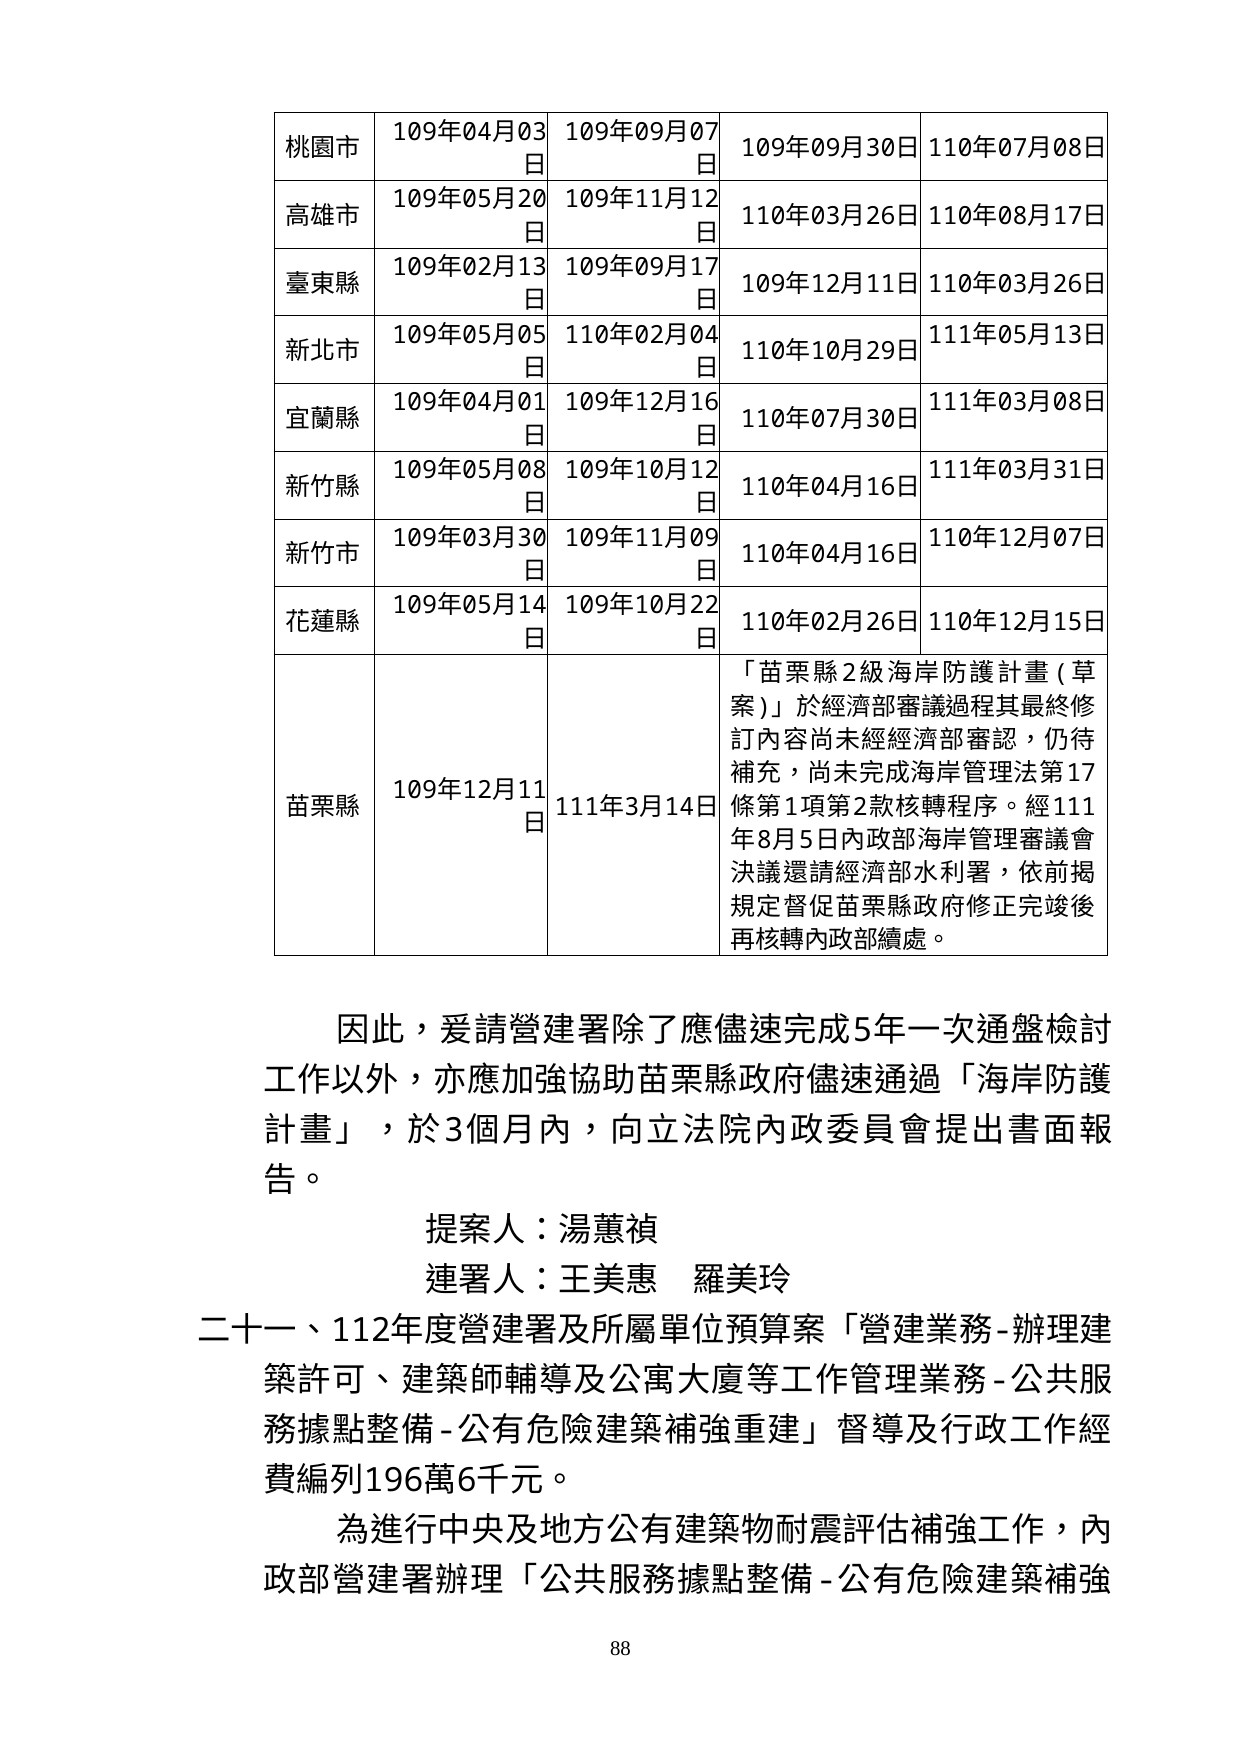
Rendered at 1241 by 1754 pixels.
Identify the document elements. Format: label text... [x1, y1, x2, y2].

table_cell 110年04月16日 [720, 452, 920, 518]
table_cell 110年07月08日 [921, 113, 1107, 180]
table_cell 109年05月14日 [375, 587, 547, 654]
table_cell 111年3月14日 [548, 655, 719, 955]
table_cell 111年03月08日 [921, 384, 1107, 451]
table_cell 新竹市 [275, 520, 374, 586]
table_cell 花蓮縣 [275, 587, 374, 654]
table_cell 「苗栗縣2級海岸防護計畫(草案)」於經濟部審議過程其最終修訂內容尚未經經濟部審認，仍待補充，尚未完成海岸管理法第17條第1項第2款核轉程序。經111年8月5日內政部海岸管理審議會決議還請經濟部水利署，依前揭規定督促苗栗縣政府修正完竣後再核轉內政部續處。 [720, 655, 1107, 955]
table_cell 109年02月13日 [375, 249, 547, 315]
text 連署人：王美惠 羅美玲 [425, 1251, 1113, 1301]
table_cell 111年03月31日 [921, 452, 1107, 518]
table_cell 109年12月16日 [548, 384, 719, 451]
table_cell 109年05月08日 [375, 452, 547, 518]
table_cell 109年10月22日 [548, 587, 719, 654]
table_cell 110年12月15日 [921, 587, 1107, 654]
table_cell 桃園市 [275, 113, 374, 180]
table_cell 110年03月26日 [720, 181, 920, 248]
table_cell 110年07月30日 [720, 384, 920, 451]
text 為進行中央及地方公有建築物耐震評估補強工作，內政部營建署辦理「公共服務據點整備-公有危險建築補強 [263, 1501, 1113, 1601]
table_cell 宜蘭縣 [275, 384, 374, 451]
table_cell 110年02月04日 [548, 316, 719, 383]
table_cell 109年09月07日 [548, 113, 719, 180]
table_cell 110年12月07日 [921, 520, 1107, 586]
text 二十一、112年度營建署及所屬單位預算案「營建業務-辦理建築許可、建築師輔導及公寓大廈等工作管理業務-公共服務據點整備-公有危險建築補強重建」督導及行政工作經費編列196萬6千元。 [130, 1301, 1113, 1501]
table_cell 109年09月30日 [720, 113, 920, 180]
table_cell 109年03月30日 [375, 520, 547, 586]
table_cell 110年08月17日 [921, 181, 1107, 248]
table_cell 110年04月16日 [720, 520, 920, 586]
table_cell 109年04月03日 [375, 113, 547, 180]
table_cell 110年10月29日 [720, 316, 920, 383]
table_cell 109年12月11日 [720, 249, 920, 315]
text 因此，爰請營建署除了應儘速完成5年一次通盤檢討工作以外，亦應加強協助苗栗縣政府儘速通過「海岸防護計畫」，於3個月內，向立法院內政委員會提出書面報告。 [263, 1001, 1113, 1201]
table_cell 新北市 [275, 316, 374, 383]
table_cell 高雄市 [275, 181, 374, 248]
table_cell 109年11月12日 [548, 181, 719, 248]
table_cell 111年05月13日 [921, 316, 1107, 383]
text 提案人：湯蕙禎 [425, 1201, 1113, 1251]
table_cell 109年05月20日 [375, 181, 547, 248]
table_cell 109年10月12日 [548, 452, 719, 518]
table_cell 109年12月11日 [375, 655, 547, 955]
table_cell 臺東縣 [275, 249, 374, 315]
table_cell 苗栗縣 [275, 655, 374, 955]
table_cell 109年04月01日 [375, 384, 547, 451]
table_cell 109年09月17日 [548, 249, 719, 315]
table_cell 110年03月26日 [921, 249, 1107, 315]
table_cell 109年11月09日 [548, 520, 719, 586]
table_cell 110年02月26日 [720, 587, 920, 654]
table_cell 新竹縣 [275, 452, 374, 518]
table_cell 109年05月05日 [375, 316, 547, 383]
